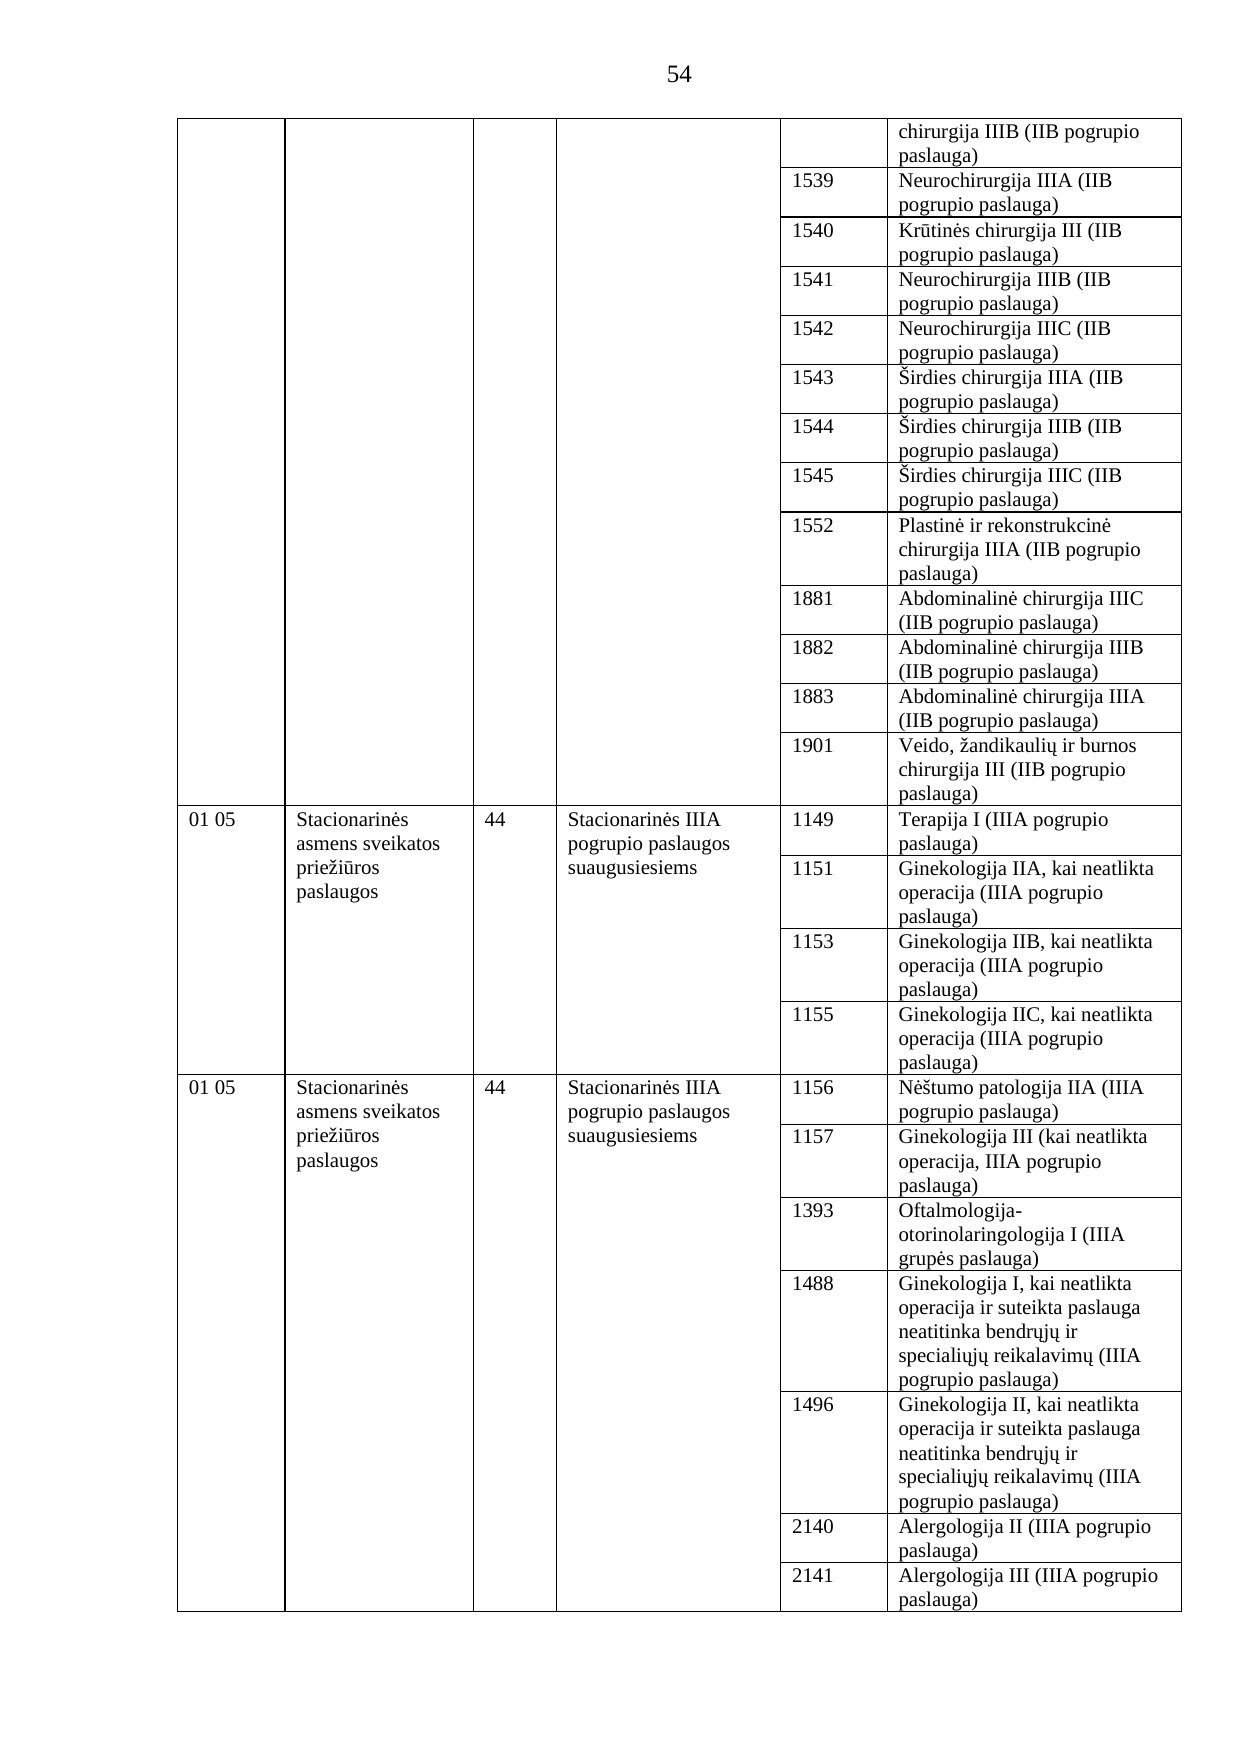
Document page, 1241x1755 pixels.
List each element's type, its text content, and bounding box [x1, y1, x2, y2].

table_cell 2141 [781, 1563, 887, 1611]
table_cell 1149 [781, 806, 887, 854]
table_cell 1545 [781, 463, 887, 511]
table_cell Ginekologija IIC, kai neatlikta operacija (IIIA pogrupio paslauga) [888, 1002, 1181, 1074]
table_cell Ginekologija II, kai neatlikta operacija ir suteikta paslauga neatitinka bendrųjų ir specialiųjų reikalavimų (IIIA pogrupio paslauga) [888, 1392, 1181, 1513]
table_cell chirurgija IIIB (IIB pogrupio paslauga) [888, 119, 1181, 167]
table_cell Terapija I (IIIA pogrupio paslauga) [888, 806, 1181, 854]
table_cell Ginekologija IIB, kai neatlikta operacija (IIIA pogrupio paslauga) [888, 929, 1181, 1001]
table_cell [781, 119, 887, 167]
table_cell Oftalmologija-otorinolaringologija I (IIIA grupės paslauga) [888, 1198, 1181, 1270]
table_cell 1552 [781, 513, 887, 585]
table_cell 1496 [781, 1392, 887, 1513]
table_cell Stacionarinės IIIA pogrupio paslaugos suaugusiesiems [557, 806, 780, 1074]
table_cell Plastinė ir rekonstrukcinė chirurgija IIIA (IIB pogrupio paslauga) [888, 513, 1181, 585]
table_cell 1901 [781, 733, 887, 805]
table_cell Neurochirurgija IIIC (IIB pogrupio paslauga) [888, 316, 1181, 364]
table_cell 1881 [781, 586, 887, 634]
table_cell 01 05 [178, 1075, 284, 1611]
table_cell Abdominalinė chirurgija IIIB (IIB pogrupio paslauga) [888, 635, 1181, 683]
table_cell 1539 [781, 168, 887, 216]
table_cell Stacionarinės asmens sveikatos priežiūros paslaugos [286, 1075, 473, 1611]
table_cell 1883 [781, 684, 887, 732]
table_cell 1156 [781, 1075, 887, 1123]
table_cell 1488 [781, 1271, 887, 1391]
table_cell 1153 [781, 929, 887, 1001]
table_cell 1151 [781, 856, 887, 928]
table_cell Ginekologija I, kai neatlikta operacija ir suteikta paslauga neatitinka bendrųjų ir specialiųjų reikalavimų (IIIA pogrupio paslauga) [888, 1271, 1181, 1391]
table_cell 1157 [781, 1125, 887, 1197]
table_cell 1544 [781, 414, 887, 462]
table_cell 1393 [781, 1198, 887, 1270]
table_cell Širdies chirurgija IIIA (IIB pogrupio paslauga) [888, 365, 1181, 413]
table_cell Abdominalinė chirurgija IIIC (IIB pogrupio paslauga) [888, 586, 1181, 634]
table_cell Alergologija II (IIIA pogrupio paslauga) [888, 1514, 1181, 1562]
table_cell Ginekologija III (kai neatlikta operacija, IIIA pogrupio paslauga) [888, 1125, 1181, 1197]
table_cell [178, 119, 284, 805]
table_cell Alergologija III (IIIA pogrupio paslauga) [888, 1563, 1181, 1611]
table_cell [286, 119, 473, 805]
table_cell 1155 [781, 1002, 887, 1074]
table_cell 44 [474, 1075, 556, 1611]
table_cell Stacionarinės asmens sveikatos priežiūros paslaugos [286, 806, 473, 1074]
table_cell Krūtinės chirurgija III (IIB pogrupio paslauga) [888, 218, 1181, 266]
table_cell [557, 119, 780, 805]
table_cell 44 [474, 806, 556, 1074]
table_cell [474, 119, 556, 805]
table_cell 01 05 [178, 806, 284, 1074]
table_cell Širdies chirurgija IIIC (IIB pogrupio paslauga) [888, 463, 1181, 511]
table_cell Neurochirurgija IIIB (IIB pogrupio paslauga) [888, 267, 1181, 315]
table_cell Veido, žandikaulių ir burnos chirurgija III (IIB pogrupio paslauga) [888, 733, 1181, 805]
table_cell 2140 [781, 1514, 887, 1562]
table_cell Stacionarinės IIIA pogrupio paslaugos suaugusiesiems [557, 1075, 780, 1611]
table_cell Širdies chirurgija IIIB (IIB pogrupio paslauga) [888, 414, 1181, 462]
table_cell Ginekologija IIA, kai neatlikta operacija (IIIA pogrupio paslauga) [888, 856, 1181, 928]
table_cell 1882 [781, 635, 887, 683]
table_cell 1541 [781, 267, 887, 315]
table_cell 1543 [781, 365, 887, 413]
table_cell Neurochirurgija IIIA (IIB pogrupio paslauga) [888, 168, 1181, 216]
table_cell 1540 [781, 218, 887, 266]
table_cell Nėštumo patologija IIA (IIIA pogrupio paslauga) [888, 1075, 1181, 1123]
table_cell 1542 [781, 316, 887, 364]
table_cell Abdominalinė chirurgija IIIA (IIB pogrupio paslauga) [888, 684, 1181, 732]
